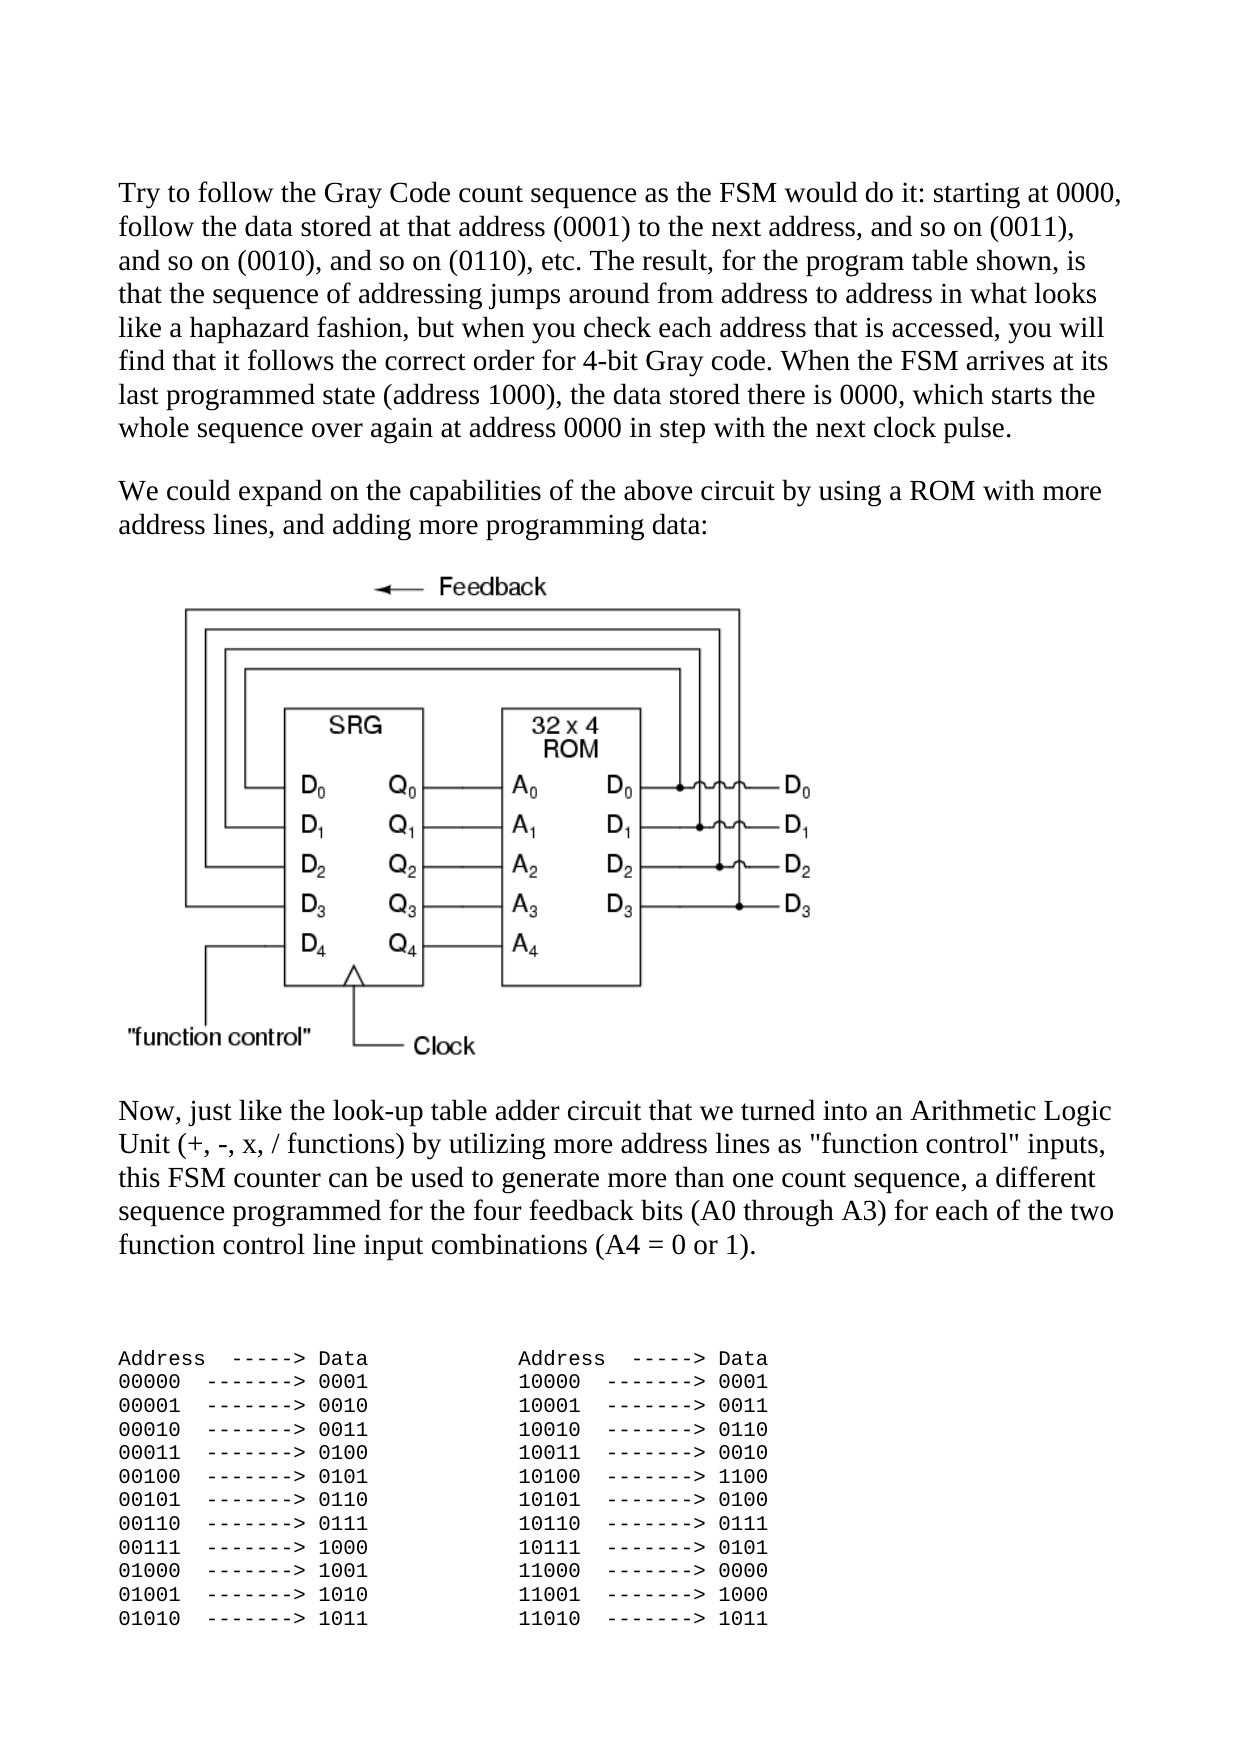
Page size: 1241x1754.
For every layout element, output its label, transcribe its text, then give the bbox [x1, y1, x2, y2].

text 00011 -------> 0100 10011 -------> 0010 [118, 1442, 1122, 1466]
text We could expand on the capabilities of the above circuit by using a ROM with more address lines, and adding more programming data: [118, 473, 1122, 541]
text 00100 -------> 0101 10100 -------> 1100 [118, 1466, 1122, 1489]
text 00000 -------> 0001 10000 -------> 0001 [118, 1371, 1122, 1395]
text 00111 -------> 1000 10111 -------> 0101 [118, 1537, 1122, 1560]
text 00001 -------> 0010 10001 -------> 0011 [118, 1395, 1122, 1418]
text 00010 -------> 0011 10010 -------> 0110 [118, 1418, 1122, 1442]
text Address -----> Data Address -----> Data [118, 1348, 1122, 1371]
text 01000 -------> 1001 11000 -------> 0000 [118, 1560, 1122, 1584]
text 01010 -------> 1011 11010 -------> 1011 [118, 1608, 1122, 1631]
text Now, just like the look-up table adder circuit that we turned into an Arithmetic Logic Unit (+, -, x, / functions) by utilizing more address lines as "function control" inputs, this FSM counter can be used to generate more than one count sequence, a different sequence programmed for the four feedback bits (A0 through A3) for each of the two function control line input combinations (A4 = 0 or 1). [118, 1093, 1122, 1261]
text Try to follow the Gray Code count sequence as the FSM would do it: starting at 0000, follow the data stored at that address (0001) to the next address, and so on (0011), and so on (0010), and so on (0110), etc. The result, for the program table shown, is that the sequence of addressing jumps around from address to address in what looks like a haphazard fashion, but when you check each address that is accessed, you will find that it follows the correct order for 4-bit Gray code. When the FSM arrives at its last programmed state (address 1000), the data stored there is 0000, which starts the whole sequence over again at address 0000 in step with the next clock pulse. [118, 176, 1122, 444]
picture [118, 570, 819, 1064]
text 01001 -------> 1010 11001 -------> 1000 [118, 1584, 1122, 1608]
text 00101 -------> 0110 10101 -------> 0100 [118, 1489, 1122, 1513]
text 00110 -------> 0111 10110 -------> 0111 [118, 1513, 1122, 1537]
